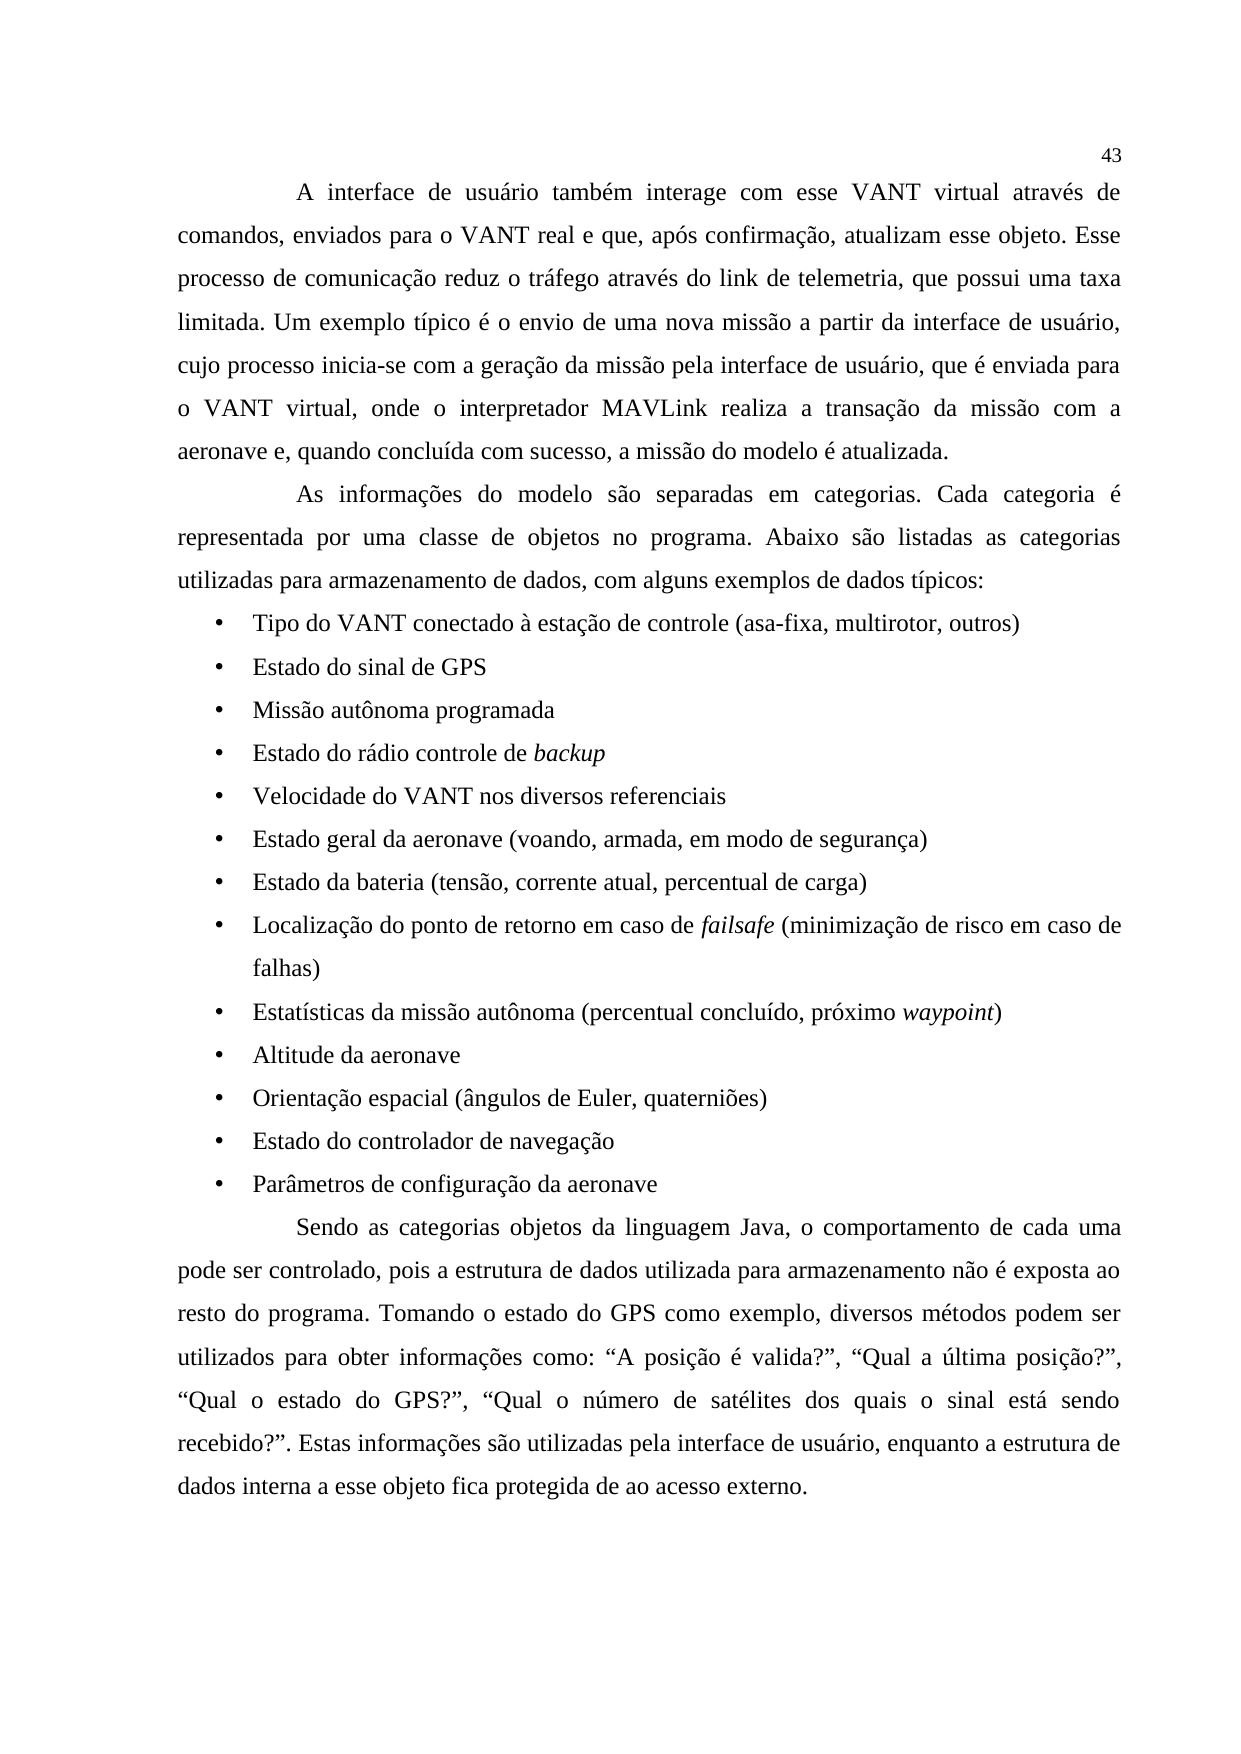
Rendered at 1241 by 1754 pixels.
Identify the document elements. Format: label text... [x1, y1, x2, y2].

list Estado do rádio controle de backup [215, 738, 1122, 767]
text As informações do modelo são separadas em categorias. Cada categoria é representada por uma classe de objetos no programa. Abaixo são listadas as categorias utilizadas para armazenamento de dados, com alguns exemplos de dados típicos: [177, 479, 1122, 594]
list Missão autônoma programada [215, 695, 1122, 723]
list Parâmetros de configuração da aeronave [215, 1169, 1122, 1198]
list Velocidade do VANT nos diversos referenciais [215, 781, 1122, 810]
list Estatísticas da missão autônoma (percentual concluído, próximo waypoint) [215, 997, 1122, 1025]
list Estado do sinal de GPS [215, 652, 1122, 680]
list Estado do controlador de navegação [215, 1126, 1122, 1155]
list Orientação espacial (ângulos de Euler, quaterniões) [215, 1083, 1122, 1112]
text A interface de usuário também interage com esse VANT virtual através de comandos, enviados para o VANT real e que, após confirmação, atualizam esse objeto. Esse processo de comunicação reduz o tráfego através do link de telemetria, que possui uma taxa limitada. Um exemplo típico é o envio de uma nova missão a partir da interface de usuário, cujo processo inicia-se com a geração da missão pela interface de usuário, que é enviada para o VANT virtual, onde o interpretador MAVLink realiza a transação da missão com a aeronave e, quando concluída com sucesso, a missão do modelo é atualizada. [177, 177, 1122, 465]
list Tipo do VANT conectado à estação de controle (asa-fixa, multirotor, outros) [215, 608, 1122, 637]
list Altitude da aeronave [215, 1040, 1122, 1068]
list Estado geral da aeronave (voando, armada, em modo de segurança) [215, 824, 1122, 853]
text Sendo as categorias objetos da linguagem Java, o comportamento de cada uma pode ser controlado, pois a estrutura de dados utilizada para armazenamento não é exposta ao resto do programa. Tomando o estado do GPS como exemplo, diversos métodos podem ser utilizados para obter informações como: “A posição é valida?”, “Qual a última posição?”, “Qual o estado do GPS?”, “Qual o número de satélites dos quais o sinal está sendo recebido?”. Estas informações são utilizadas pela interface de usuário, enquanto a estrutura de dados interna a esse objeto fica protegida de ao acesso externo. [177, 1212, 1122, 1500]
list Localização do ponto de retorno em caso de failsafe (minimização de risco em caso de falhas) [215, 910, 1122, 982]
list Estado da bateria (tensão, corrente atual, percentual de carga) [215, 867, 1122, 896]
